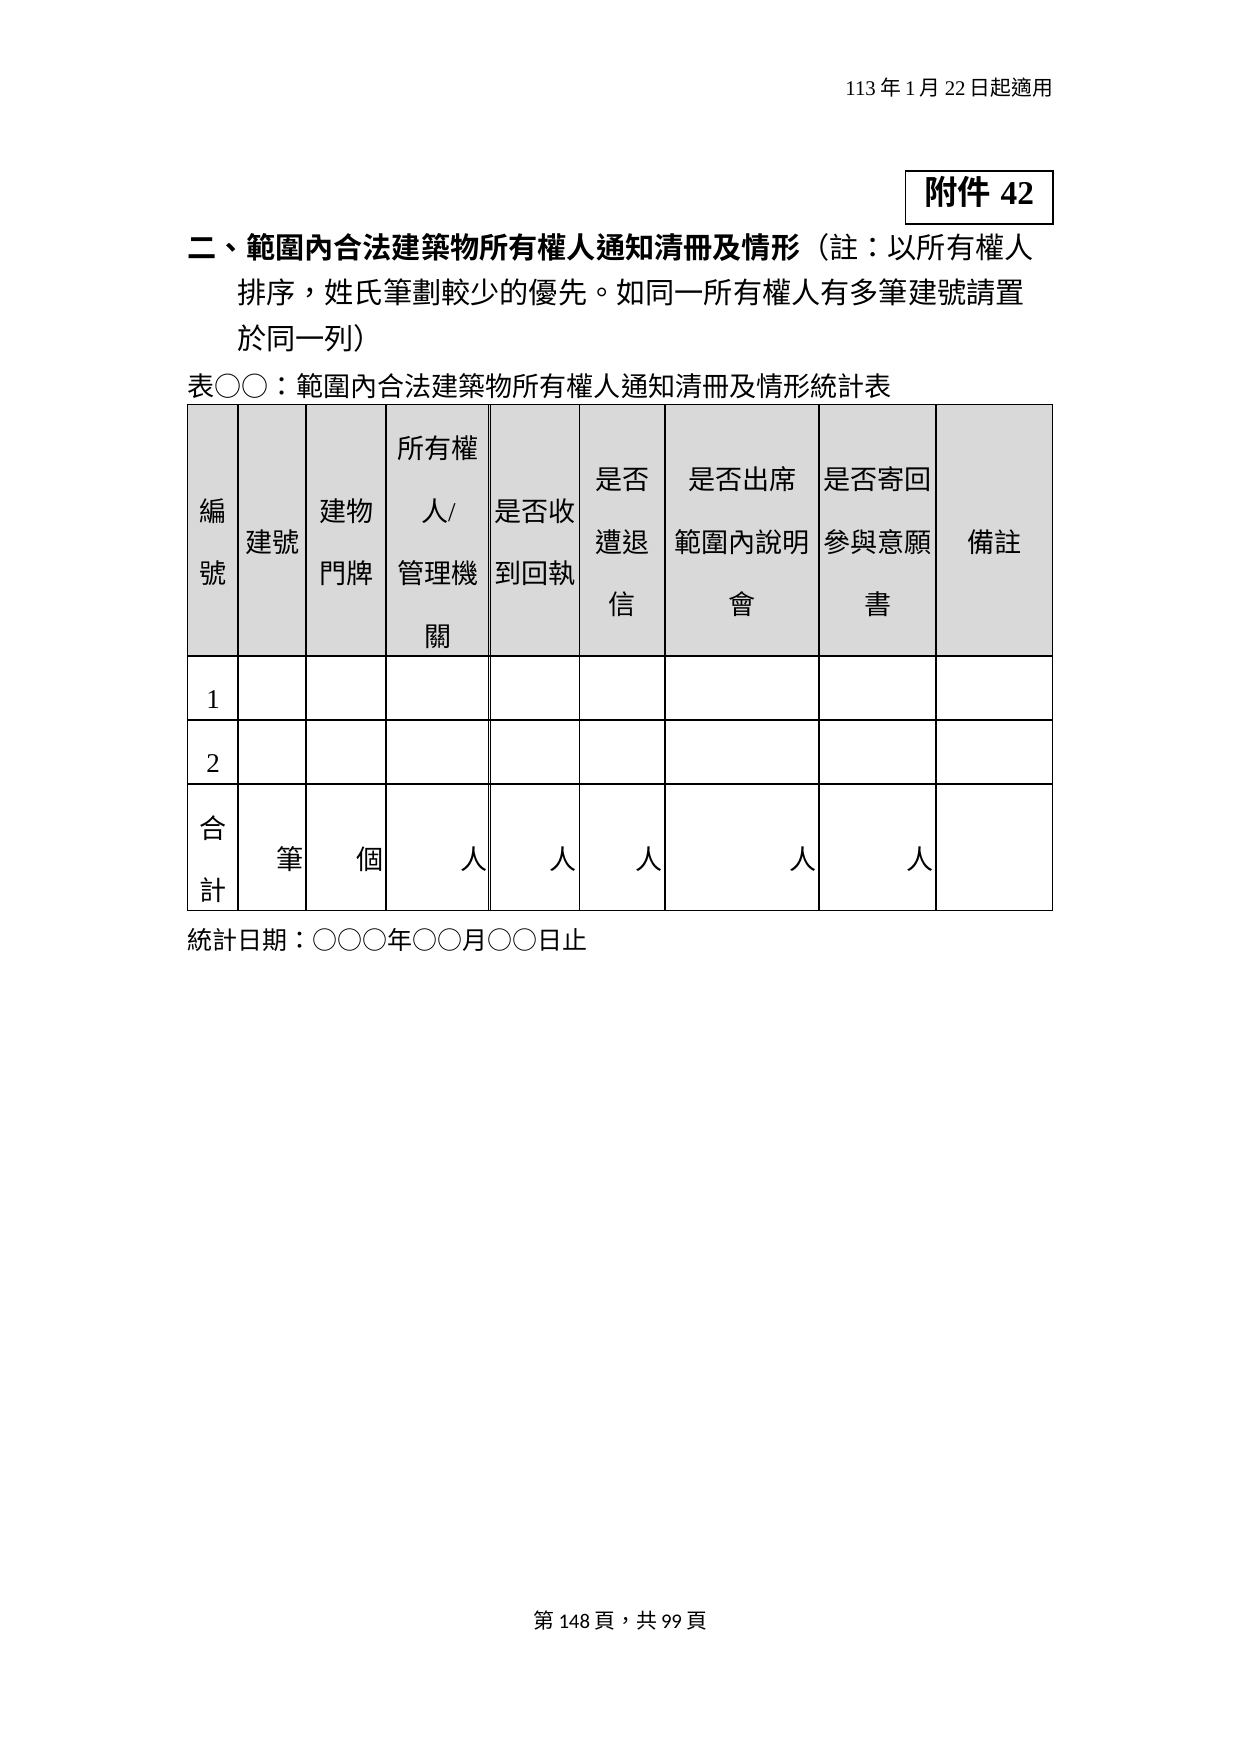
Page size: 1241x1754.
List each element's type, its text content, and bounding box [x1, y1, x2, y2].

table_cell 個 [307, 785, 385, 910]
table_cell 筆 [239, 785, 305, 910]
table_cell 合計 [188, 785, 237, 910]
text 二、範圍內合法建築物所有權人通知清冊及情形（註：以所有權人排序，姓氏筆劃較少的優先。如同一所有權人有多筆建號請置於同一列） [187, 221, 1053, 358]
table_cell 人 [580, 785, 664, 910]
table_cell 人 [820, 785, 935, 910]
table_cell [937, 657, 1052, 719]
table_cell [491, 657, 579, 719]
table_header 編號 [188, 405, 237, 655]
text 表○○：範圍內合法建築物所有權人通知清冊及情形統計表 [187, 358, 1053, 404]
table_cell [307, 721, 385, 783]
table_header 所有權人/ 管理機關 [387, 405, 488, 655]
table_header 備註 [937, 405, 1052, 655]
table_cell 人 [666, 785, 818, 910]
table_cell [666, 721, 818, 783]
table_cell [491, 721, 579, 783]
table_cell 1 [188, 657, 237, 719]
table_cell [387, 721, 488, 783]
table_cell 2 [188, 721, 237, 783]
table_cell [239, 657, 305, 719]
table_cell [666, 657, 818, 719]
table_header 是否出席 範圍內說明會 [666, 405, 818, 655]
table_header 是否 遭退信 [580, 405, 664, 655]
table_cell [580, 657, 664, 719]
table_header 建物 門牌 [307, 405, 385, 655]
table_header 是否收到回執 [491, 405, 579, 655]
table_header 是否寄回 參與意願書 [820, 405, 935, 655]
table_cell [307, 657, 385, 719]
table_cell [580, 721, 664, 783]
table_cell [820, 657, 935, 719]
table_cell [239, 721, 305, 783]
table_cell 人 [491, 785, 579, 910]
table_cell [820, 721, 935, 783]
text 統計日期：○○○年○○月○○日止 [187, 911, 1053, 957]
table_cell [937, 785, 1052, 910]
table_cell 人 [387, 785, 488, 910]
table_cell [387, 657, 488, 719]
table_cell [937, 721, 1052, 783]
table_header 建號 [239, 405, 305, 655]
